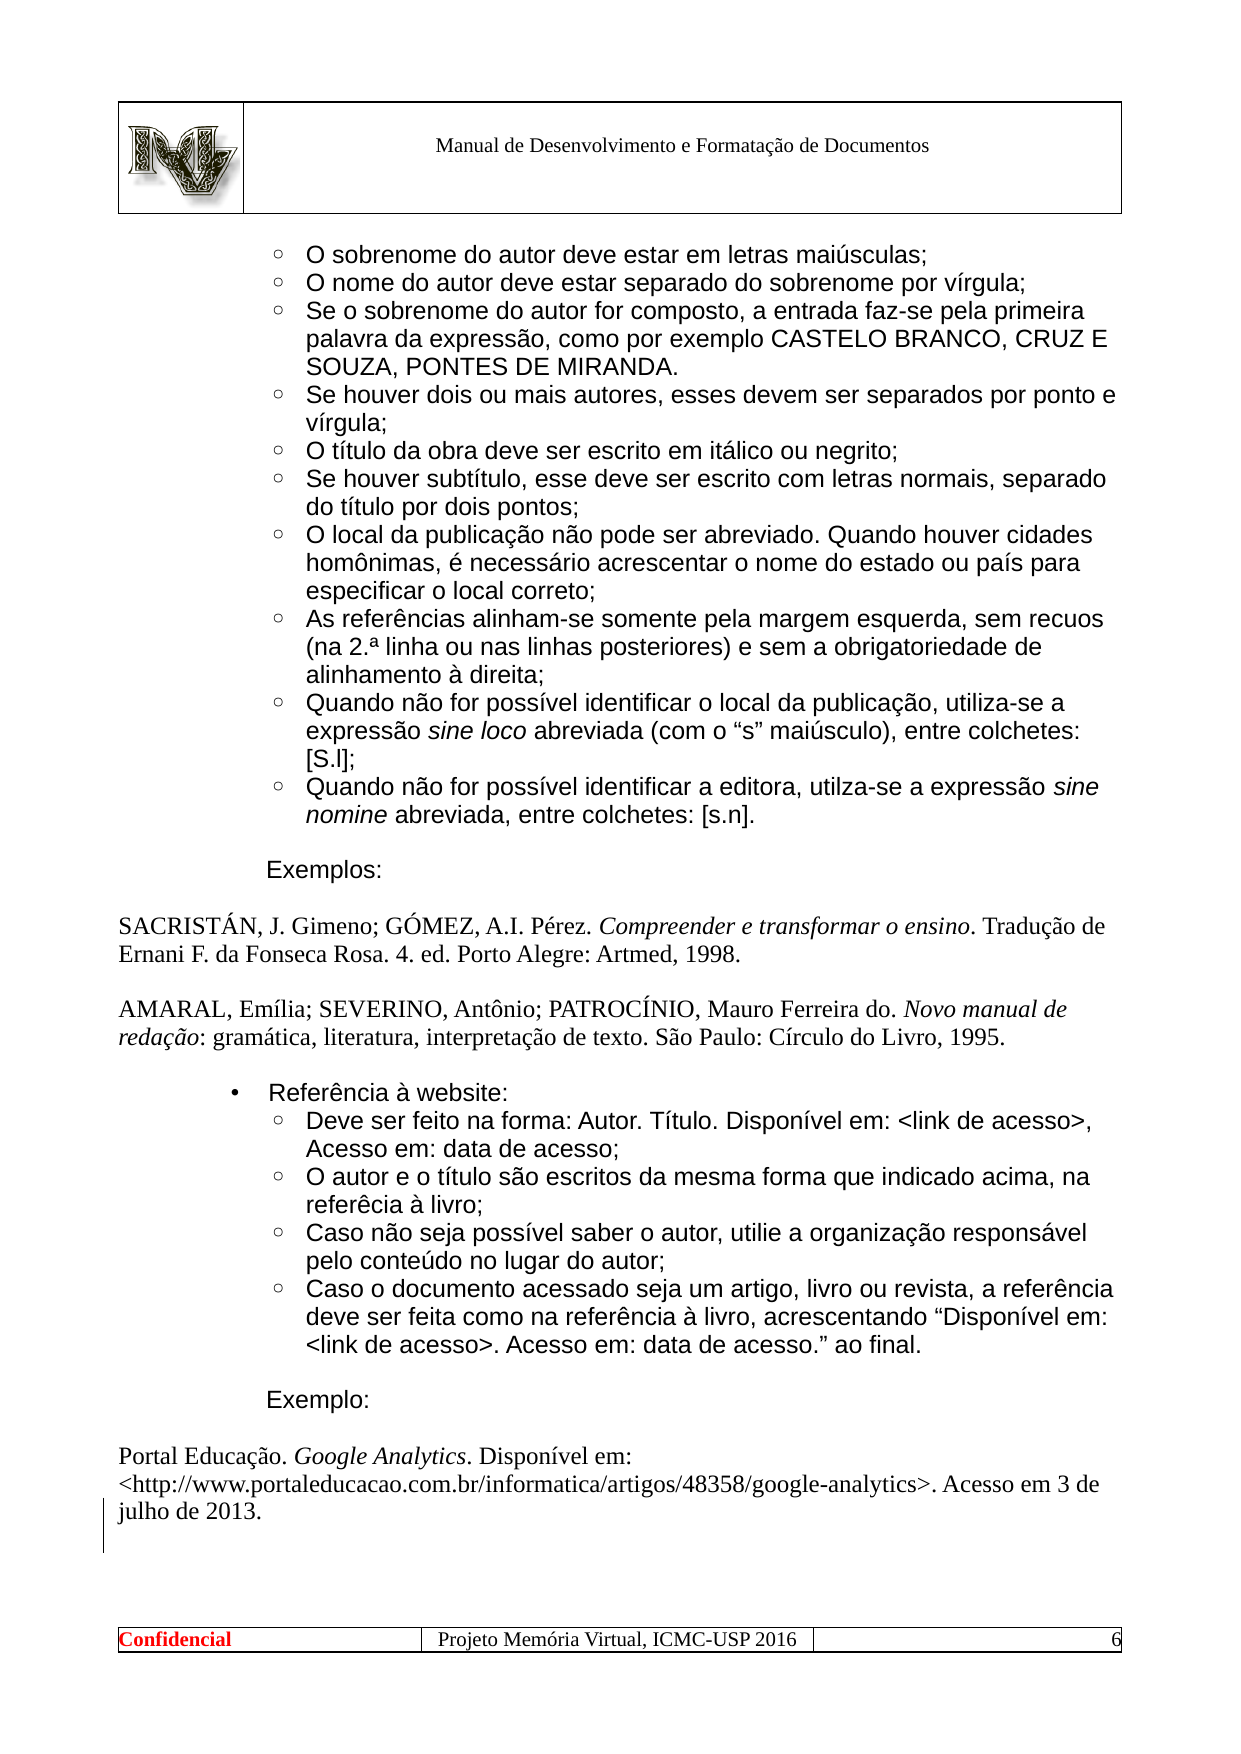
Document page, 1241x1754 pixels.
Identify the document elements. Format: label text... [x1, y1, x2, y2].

list As referências alinham-se somente pela margem esquerda, sem recuos (na 2.ª linha ou nas linhas posteriores) e sem a obrigatoriedade de alinhamento à direita; [268, 605, 1122, 689]
list Quando não for possível identificar o local da publicação, utiliza-se a expressão sine loco abreviada (com o “s” maiúsculo), entre colchetes: [S.l]; [268, 689, 1122, 772]
list Se houver dois ou mais autores, esses devem ser separados por ponto e vírgula; [268, 381, 1122, 437]
list O título da obra deve ser escrito em itálico ou negrito; [268, 437, 1122, 465]
list Referência à website: [231, 1079, 1122, 1107]
list O sobrenome do autor deve estar em letras maiúsculas; [268, 241, 1122, 269]
list O local da publicação não pode ser abreviado. Quando houver cidades homônimas, é necessário acrescentar o nome do estado ou país para especificar o local correto; [268, 521, 1122, 605]
text Portal Educação. Google Analytics. Disponível em: <http://www.portaleducacao.com.br/informatica/artigos/48358/google-analytics>. Acesso em 3 de julho de 2013. [118, 1442, 1122, 1525]
list Se o sobrenome do autor for composto, a entrada faz-se pela primeira palavra da expressão, como por exemplo CASTELO BRANCO, CRUZ E SOUZA, PONTES DE MIRANDA. [268, 297, 1122, 381]
text AMARAL, Emília; SEVERINO, Antônio; PATROCÍNIO, Mauro Ferreira do. Novo manual de redação: gramática, literatura, interpretação de texto. São Paulo: Círculo do Livro, 1995. [118, 995, 1122, 1051]
list Quando não for possível identificar a editora, utilza-se a expressão sine nomine abreviada, entre colchetes: [s.n]. [268, 772, 1122, 828]
picture [121, 109, 241, 212]
text Exemplo: [118, 1386, 1122, 1414]
list Se houver subtítulo, esse deve ser escrito com letras normais, separado do título por dois pontos; [268, 465, 1122, 521]
list Deve ser feito na forma: Autor. Título. Disponível em: <link de acesso>, Acesso em: data de acesso; [268, 1107, 1122, 1163]
list Caso o documento acessado seja um artigo, livro ou revista, a referência deve ser feita como na referência à livro, acrescentando “Disponível em: <link de acesso>. Acesso em: data de acesso.” ao final. [268, 1274, 1122, 1358]
list Caso não seja possível saber o autor, utilie a organização responsável pelo conteúdo no lugar do autor; [268, 1218, 1122, 1274]
text SACRISTÁN, J. Gimeno; GÓMEZ, A.I. Pérez. Compreender e transformar o ensino. Tradução de Ernani F. da Fonseca Rosa. 4. ed. Porto Alegre: Artmed, 1998. [118, 912, 1122, 968]
list O nome do autor deve estar separado do sobrenome por vírgula; [268, 269, 1122, 297]
text Exemplos: [118, 856, 1122, 884]
list O autor e o título são escritos da mesma forma que indicado acima, na referêcia à livro; [268, 1163, 1122, 1218]
